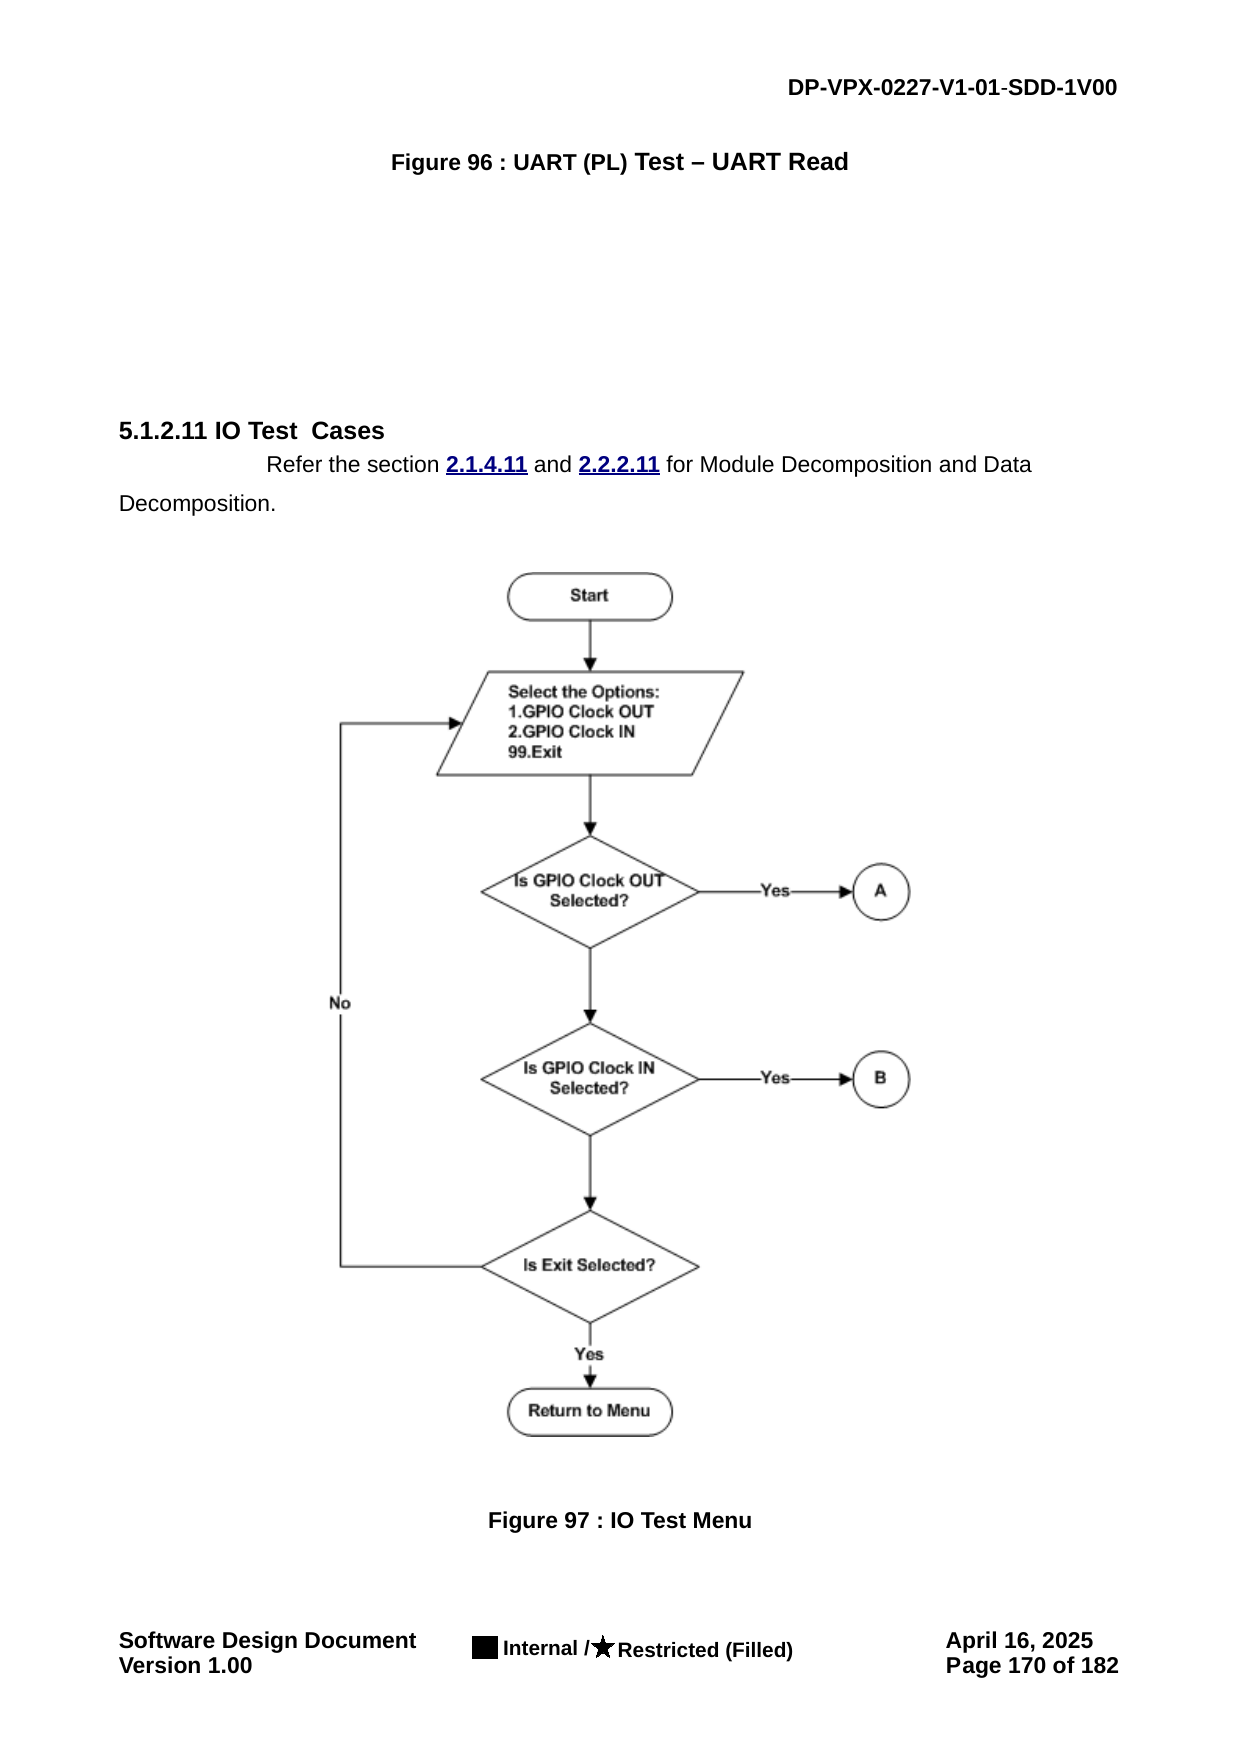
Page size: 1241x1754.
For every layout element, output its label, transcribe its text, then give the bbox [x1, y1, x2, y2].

text Figure 96 : UART (PL) Test – UART Read [118, 150, 1122, 175]
picture [329, 572, 911, 1437]
text Refer the section 2.1.4.11 and 2.2.2.11 for Module Decomposition and Data Decomposition. [118, 451, 1122, 516]
subtitle IO Test Cases [118, 416, 1122, 444]
text Figure 97 : IO Test Menu [118, 1509, 1122, 1534]
